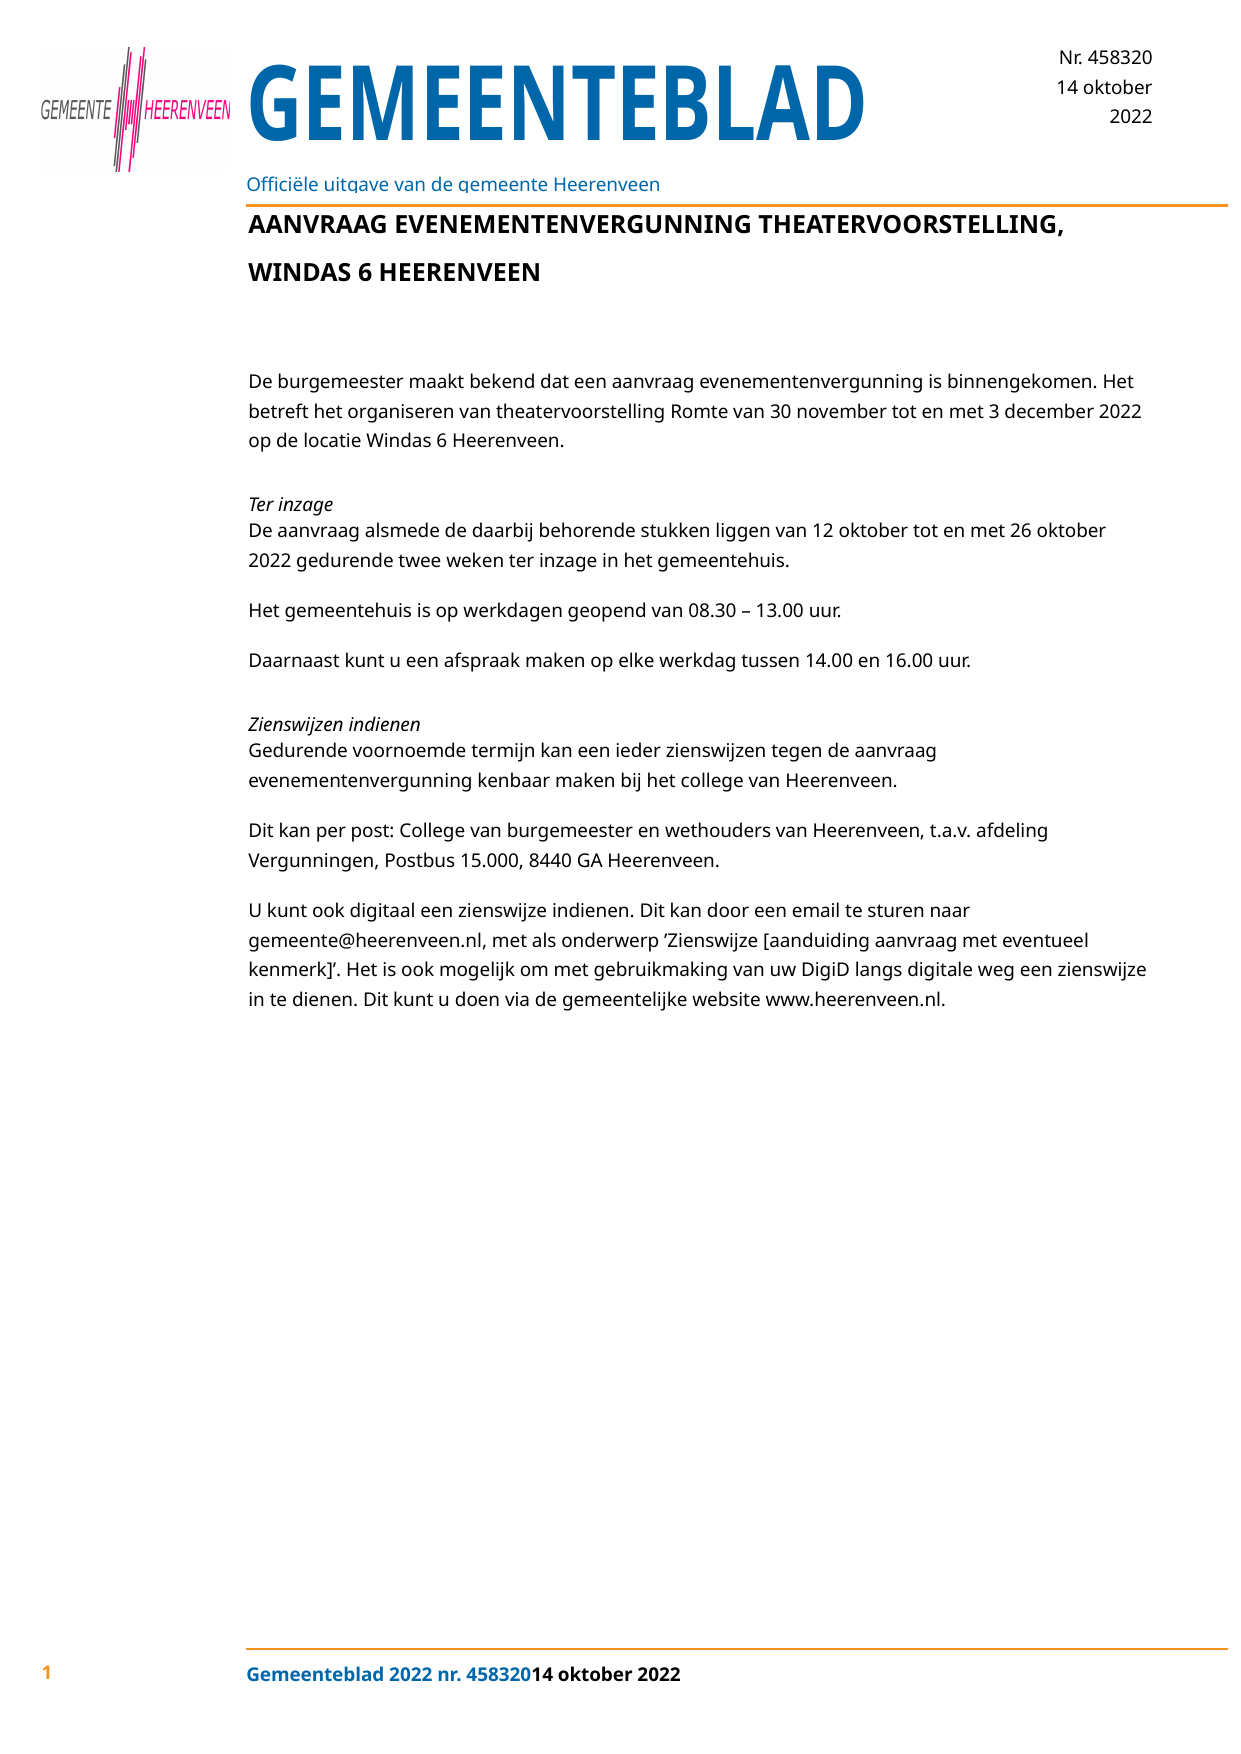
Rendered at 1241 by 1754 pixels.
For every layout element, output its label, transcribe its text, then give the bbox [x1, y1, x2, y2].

picture [41, 47, 231, 172]
text Daarnaast kunt u een afspraak maken op elke werkdag tussen 14.00 en 16.00 uur. [248, 648, 1152, 673]
text Dit kan per post: College van burgemeester en wethouders van Heerenveen, t.a.v. afdeling Vergunningen, Postbus 15.000, 8440 GA Heerenveen. [248, 817, 1152, 873]
text Gedurende voornoemde termijn kan een ieder zienswijzen tegen de aanvraag evenementenvergunning kenbaar maken bij het college van Heerenveen. [248, 737, 1152, 793]
text De aanvraag alsmede de daarbij behorende stukken liggen van 12 oktober tot en met 26 oktober 2022 gedurende twee weken ter inzage in het gemeentehuis. [248, 517, 1152, 572]
text Ter inzage [248, 491, 1152, 517]
text U kunt ook digitaal een zienswijze indienen. Dit kan door een email te sturen naar gemeente@heerenveen.nl, met als onderwerp ’Zienswijze [aanduiding aanvraag met eventueel kenmerk]’. Het is ook mogelijk om met gebruikmaking van uw DigiD langs digitale weg een zienswijze in te dienen. Dit kunt u doen via de gemeentelijke website www.heerenveen.nl. [248, 897, 1152, 1012]
text De burgemeester maakt bekend dat een aanvraag evenementenvergunning is binnengekomen. Het betreft het organiseren van theatervoorstelling Romte van 30 november tot en met 3 december 2022 op de locatie Windas 6 Heerenveen. [248, 368, 1152, 453]
text AANVRAAG EVENEMENTENVERGUNNING THEATERVOORSTELLING, WINDAS 6 HEERENVEEN [248, 207, 1152, 288]
text Het gemeentehuis is op werkdagen geopend van 08.30 – 13.00 uur. [248, 597, 1152, 623]
text Zienswijzen indienen [248, 712, 1152, 737]
